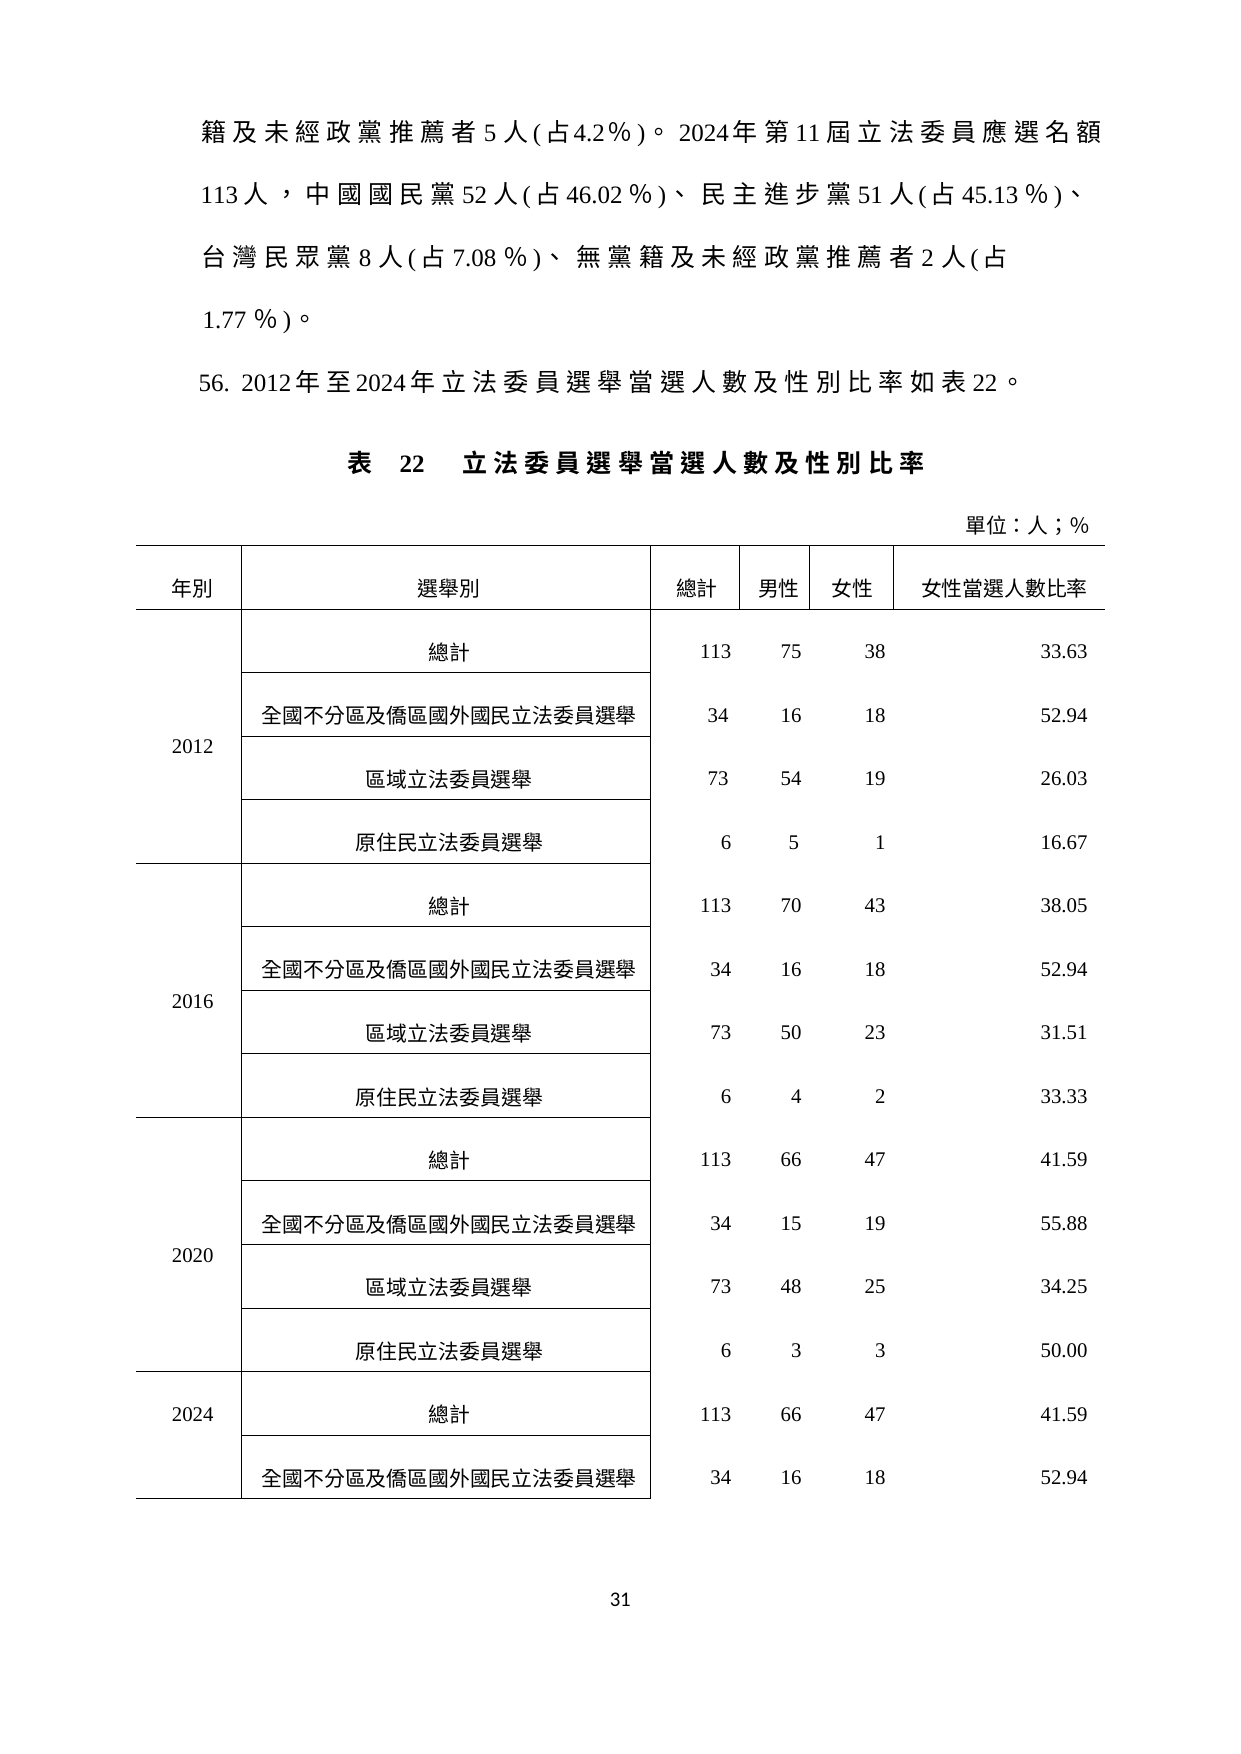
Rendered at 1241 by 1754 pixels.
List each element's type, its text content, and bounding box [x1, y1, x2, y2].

table_cell 34 [651, 1435, 739, 1498]
table_cell 2012 [136, 610, 241, 863]
table_cell 19 [810, 736, 894, 799]
table_cell 66 [740, 1371, 810, 1434]
table_cell 18 [810, 672, 894, 736]
table_cell 54 [740, 736, 810, 799]
table_cell 26.03 [894, 736, 1104, 799]
table_cell 33.33 [894, 1053, 1104, 1117]
table_header 女性當選人數比率 [894, 546, 1104, 608]
table_cell 73 [651, 736, 739, 799]
table_cell 16 [740, 672, 810, 736]
table_cell 區域立法委員選舉 [242, 737, 650, 799]
table_cell 41.59 [894, 1117, 1104, 1180]
table_cell 6 [651, 799, 739, 863]
table_cell 總計 [242, 610, 650, 672]
table_cell 6 [651, 1053, 739, 1117]
list 籍及未經政黨推薦者5人(占4.2％)。2024年第11屆立法委員應選名額113人，中國國民黨52人(占46.02％)、民主進步黨51人(占45.13％)、台灣民眾黨8人(占7.08％)、無黨籍及未經政黨推薦者2人(占1.77％)。 [189, 89, 1104, 339]
table_cell 2 [810, 1053, 894, 1117]
table_cell 43 [810, 863, 894, 926]
text 表 22 立法委員選舉當選人數及性別比率 [180, 420, 1104, 482]
table_cell 2020 [136, 1118, 241, 1371]
table_cell 19 [810, 1180, 894, 1244]
table_cell 區域立法委員選舉 [242, 1245, 650, 1307]
table_cell 50.00 [894, 1308, 1104, 1371]
text 單位：人；％ [136, 482, 1090, 545]
table_header 男性 [740, 546, 809, 608]
table_cell 50 [740, 990, 810, 1053]
table_cell 3 [810, 1308, 894, 1371]
table_cell 全國不分區及僑區國外國民立法委員選舉 [242, 1181, 650, 1244]
table_cell 34 [651, 926, 739, 990]
table_cell 4 [740, 1053, 810, 1117]
table_cell 113 [651, 1371, 739, 1434]
table_cell 47 [810, 1117, 894, 1180]
table_cell 6 [651, 1308, 739, 1371]
table_cell 3 [740, 1308, 810, 1371]
table_cell 5 [740, 799, 810, 863]
table_cell 70 [740, 863, 810, 926]
table_cell 18 [810, 926, 894, 990]
table_cell 全國不分區及僑區國外國民立法委員選舉 [242, 927, 650, 990]
table_cell 73 [651, 990, 739, 1053]
table_cell 16 [740, 1435, 810, 1498]
table_cell 73 [651, 1244, 739, 1307]
list 2012年至2024年立法委員選舉當選人數及性別比率如表22。 [189, 339, 1104, 401]
table_cell 47 [810, 1371, 894, 1434]
table_cell 52.94 [894, 672, 1104, 736]
table_cell 16.67 [894, 799, 1104, 863]
table_cell 2016 [136, 864, 241, 1117]
table_cell 38.05 [894, 863, 1104, 926]
table_cell 34.25 [894, 1244, 1104, 1307]
table_cell 52.94 [894, 926, 1104, 990]
table_cell 34 [651, 1180, 739, 1244]
table_cell 113 [651, 610, 739, 672]
table_header 總計 [651, 546, 739, 608]
table_cell 48 [740, 1244, 810, 1307]
table_cell 總計 [242, 1372, 650, 1434]
table_cell 25 [810, 1244, 894, 1307]
table_cell 原住民立法委員選舉 [242, 1054, 650, 1117]
table_cell 16 [740, 926, 810, 990]
table_cell 總計 [242, 1118, 650, 1180]
table_cell 23 [810, 990, 894, 1053]
table_cell 52.94 [894, 1435, 1104, 1498]
table_cell 原住民立法委員選舉 [242, 1309, 650, 1371]
table_cell 全國不分區及僑區國外國民立法委員選舉 [242, 1436, 650, 1498]
table_cell 38 [810, 610, 894, 672]
table_cell 總計 [242, 864, 650, 926]
table_cell 41.59 [894, 1371, 1104, 1434]
table_cell 31.51 [894, 990, 1104, 1053]
table_cell 34 [651, 672, 739, 736]
table_cell 33.63 [894, 610, 1104, 672]
table_cell 原住民立法委員選舉 [242, 800, 650, 863]
table_cell 18 [810, 1435, 894, 1498]
table_header 年別 [136, 546, 241, 608]
table_cell 113 [651, 863, 739, 926]
table_cell 66 [740, 1117, 810, 1180]
table_header 女性 [810, 546, 893, 608]
table_cell 全國不分區及僑區國外國民立法委員選舉 [242, 673, 650, 736]
table_cell 113 [651, 1117, 739, 1180]
table_cell 75 [740, 610, 810, 672]
table_cell 2024 [136, 1372, 241, 1498]
table_cell 1 [810, 799, 894, 863]
table_cell 15 [740, 1180, 810, 1244]
table_cell 55.88 [894, 1180, 1104, 1244]
table_header 選舉別 [242, 546, 650, 608]
table_cell 區域立法委員選舉 [242, 991, 650, 1053]
